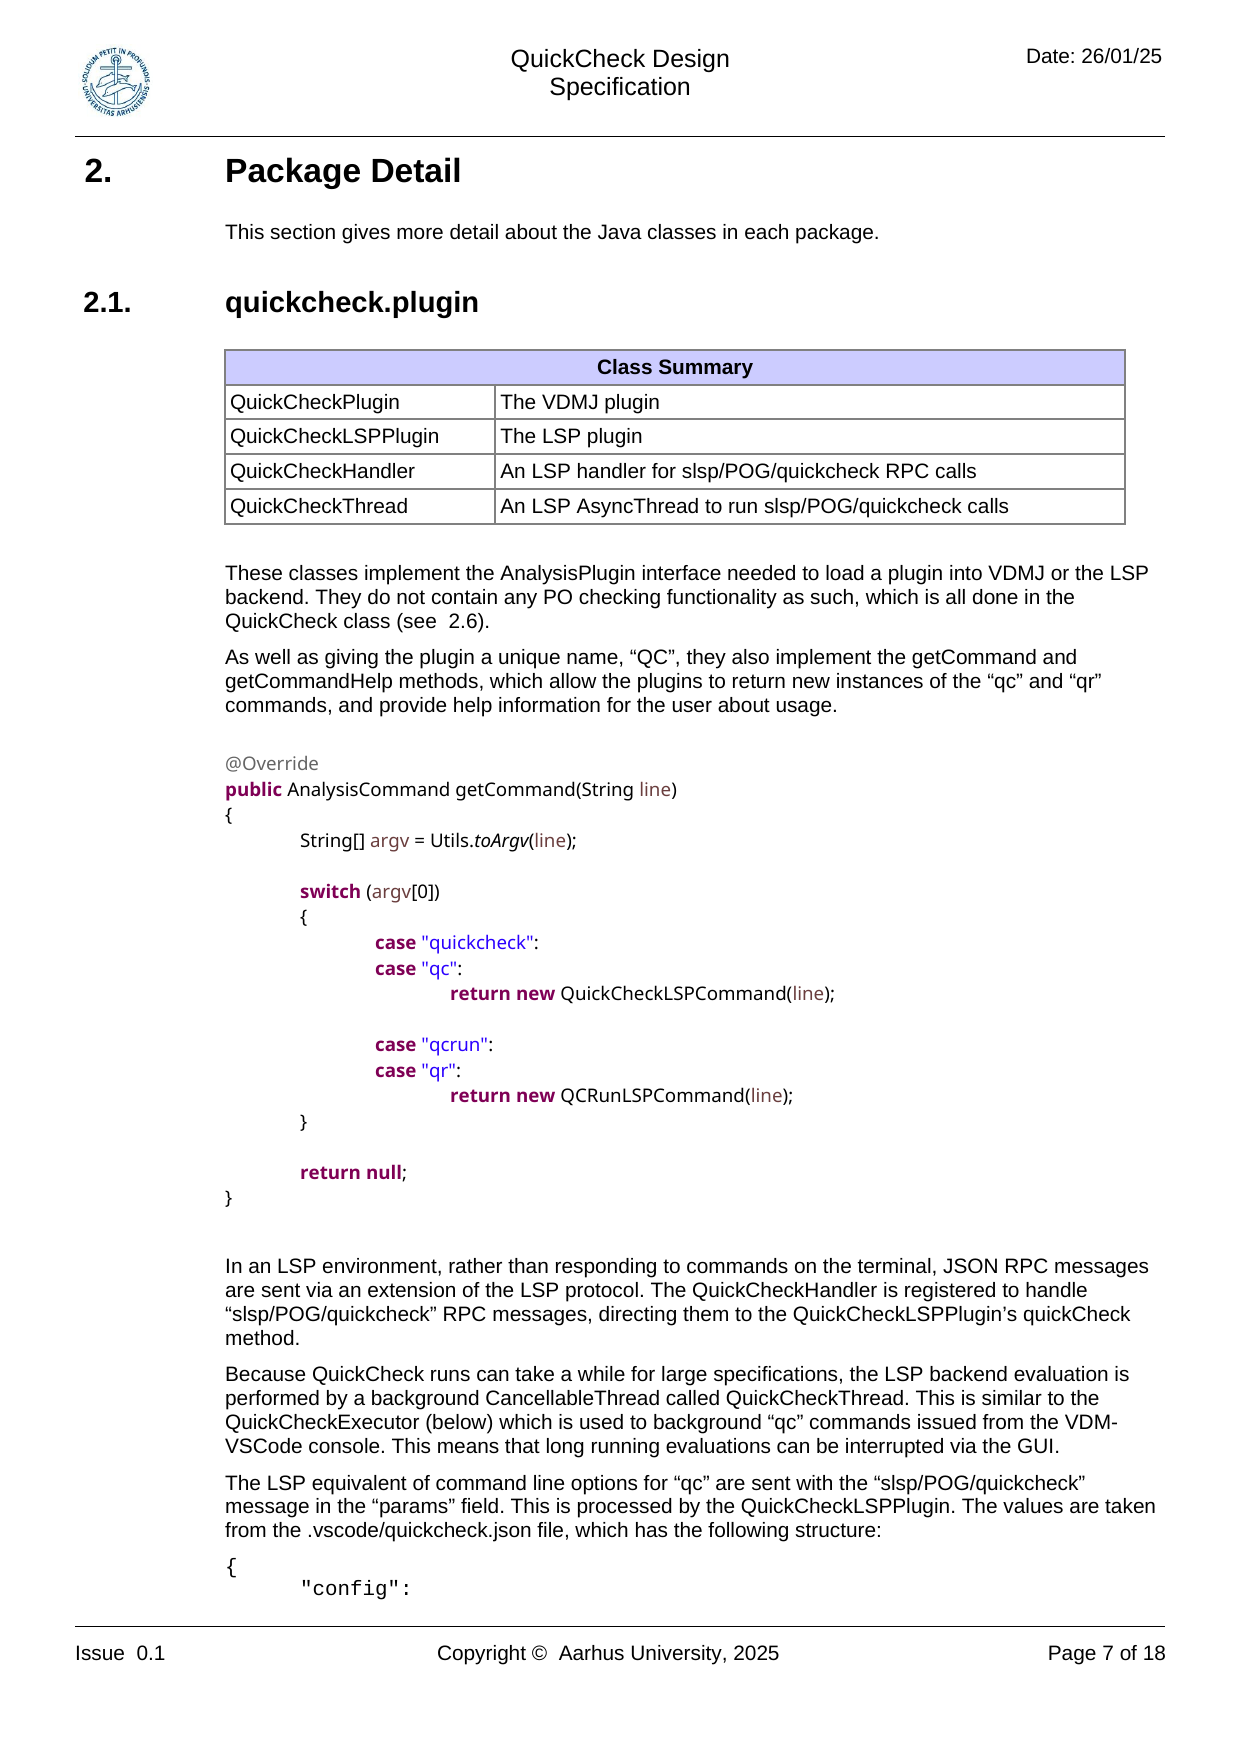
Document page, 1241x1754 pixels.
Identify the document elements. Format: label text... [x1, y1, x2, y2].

text } [223, 1108, 1165, 1133]
picture [78, 44, 153, 120]
table_cell QuickCheckHandler [226, 455, 494, 488]
text String[] argv = Utils.toArgv(line); [223, 827, 1165, 853]
text @Override [223, 751, 1165, 776]
text public AnalysisCommand getCommand(String line) [223, 776, 1165, 802]
text { [223, 904, 1165, 929]
text } [223, 1184, 1165, 1210]
text case "qr": [223, 1057, 1165, 1082]
text { [223, 802, 1165, 827]
table_header Class Summary [226, 351, 1124, 384]
text { [225, 1555, 1165, 1578]
text case "qcrun": [223, 1031, 1165, 1057]
text Because QuickCheck runs can take a while for large specifications, the LSP backend evaluation is performed by a background CancellableThread called QuickCheckThread. This is similar to the QuickCheckExecutor (below) which is used to background “qc” commands issued from the VDM-VSCode console. This means that long running evaluations can be interrupted via the GUI. [225, 1362, 1165, 1458]
table_cell An LSP handler for slsp/POG/quickcheck RPC calls [496, 455, 1124, 488]
text case "qc": [223, 955, 1165, 980]
text return null; [223, 1159, 1165, 1184]
text This section gives more detail about the Java classes in each package. [225, 220, 1165, 244]
table_cell The VDMJ plugin [496, 386, 1124, 418]
text "config": [225, 1578, 1165, 1600]
table_cell An LSP AsyncThread to run slsp/POG/quickcheck calls [496, 490, 1124, 522]
text return new QCRunLSPCommand(line); [223, 1082, 1165, 1108]
text switch (argv[0]) [223, 878, 1165, 904]
table_cell The LSP plugin [496, 420, 1124, 453]
table_cell QuickCheckPlugin [226, 386, 494, 418]
text The LSP equivalent of command line options for “qc” are sent with the “slsp/POG/quickcheck” message in the “params” field. This is processed by the QuickCheckLSPPlugin. The values are taken from the .vscode/quickcheck.json file, which has the following structure: [225, 1471, 1165, 1543]
text As well as giving the plugin a unique name, “QC”, they also implement the getCommand and getCommandHelp methods, which allow the plugins to return new instances of the “qc” and “qr” commands, and provide help information for the user about usage. [225, 645, 1165, 717]
subtitle quickcheck.plugin [75, 286, 1165, 319]
text In an LSP environment, rather than responding to commands on the terminal, JSON RPC messages are sent via an extension of the LSP protocol. The QuickCheckHandler is registered to handle “slsp/POG/quickcheck” RPC messages, directing them to the QuickCheckLSPPlugin’s quickCheck method. [225, 1254, 1165, 1350]
table_cell QuickCheckLSPPlugin [226, 420, 494, 453]
text return new QuickCheckLSPCommand(line); [223, 980, 1165, 1006]
table_cell QuickCheckThread [226, 490, 494, 522]
text case "quickcheck": [223, 929, 1165, 955]
subtitle Package Detail [75, 152, 1165, 190]
text These classes implement the AnalysisPlugin interface needed to load a plugin into VDMJ or the LSP backend. They do not contain any PO checking functionality as such, which is all done in the QuickCheck class (see 2.6). [225, 561, 1165, 633]
